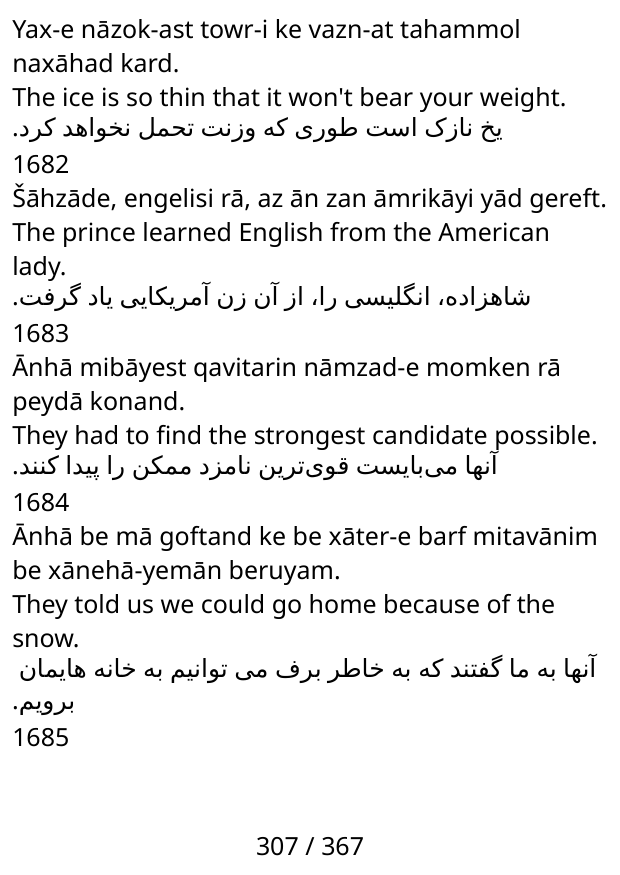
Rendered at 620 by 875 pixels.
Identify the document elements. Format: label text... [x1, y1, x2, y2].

text 1685 [12, 720, 607, 754]
text The ice is so thin that it won't bear your weight. [12, 80, 607, 114]
text 1682 [12, 147, 607, 181]
text آنها به ما گفتند که به خاطر برف می توانیم به خانه هایمان برویم. [12, 655, 607, 720]
text Yax-e nāzok-ast towr-i ke vazn-at tahammol naxāhad kard. [12, 12, 607, 80]
text آنها می‌بایست قوی‌ترین نامزد ممکن را پیدا کنند. [12, 452, 607, 484]
text 1684 [12, 484, 607, 518]
text 1683 [12, 316, 607, 350]
text The prince learned English from the American lady. [12, 215, 607, 283]
text Šāhzāde, engelisi rā, az ān zan āmrikāyi yād gereft. [12, 181, 607, 215]
text شاهزاده، انگلیسی را، از آن زن آمریکایی یاد گرفت. [12, 283, 607, 316]
text Ānhā be mā goftand ke be xāter-e barf mi‌tavānim be xāne‌hā-yemān beruyam. [12, 518, 607, 587]
text They told us we could go home because of the snow. [12, 587, 607, 655]
text They had to find the strongest candidate possible. [12, 418, 607, 452]
text یخ نازک است طوری که وزنت تحمل نخواهد کرد. [12, 114, 607, 147]
text Ānhā mi‌bāyest qavi‌tarin nāmzad-e momken rā peydā konand. [12, 350, 607, 418]
